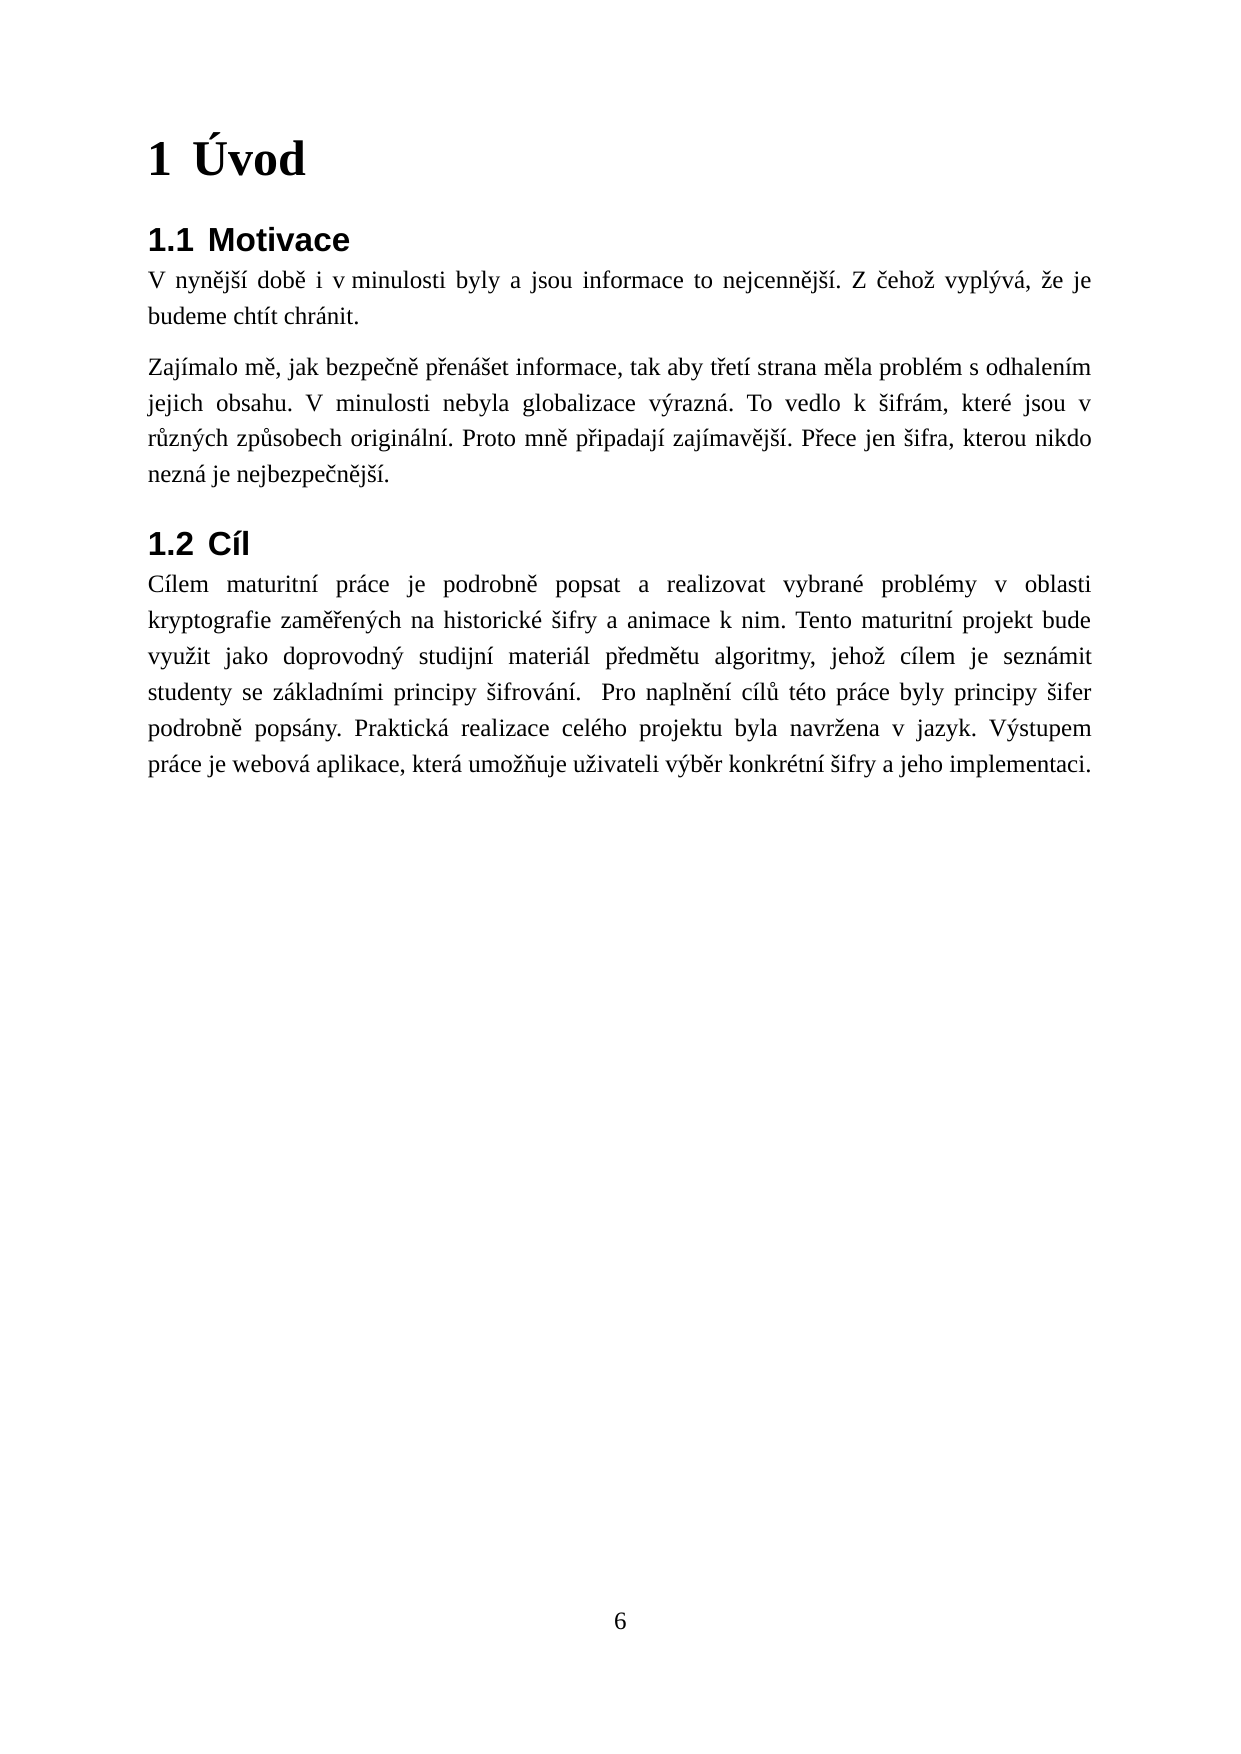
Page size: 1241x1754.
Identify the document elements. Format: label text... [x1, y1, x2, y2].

subtitle Cíl [148, 524, 1093, 562]
subtitle Úvod [148, 129, 1093, 186]
text V nynější době i v minulosti byly a jsou informace to nejcennější. Z čehož vyplývá, že je budeme chtít chránit. [148, 258, 1093, 330]
text Cílem maturitní práce je podrobně popsat a realizovat vybrané problémy v oblasti kryptografie zaměřených na historické šifry a animace k nim. Tento maturitní projekt bude využit jako doprovodný studijní materiál předmětu algoritmy, jehož cílem je seznámit studenty se základními principy šifrování. Pro naplnění cílů této práce byly principy šifer podrobně popsány. Praktická realizace celého projektu byla navržena v jazyk. Výstupem práce je webová aplikace, která umožňuje uživateli výběr konkrétní šifry a jeho implementaci. [148, 562, 1093, 778]
subtitle Motivace [148, 219, 1093, 258]
text Zajímalo mě, jak bezpečně přenášet informace, tak aby třetí strana měla problém s odhalením jejich obsahu. V minulosti nebyla globalizace výrazná. To vedlo k šifrám, které jsou v různých způsobech originální. Proto mně připadají zajímavější. Přece jen šifra, kterou nikdo nezná je nejbezpečnější. [148, 344, 1093, 488]
